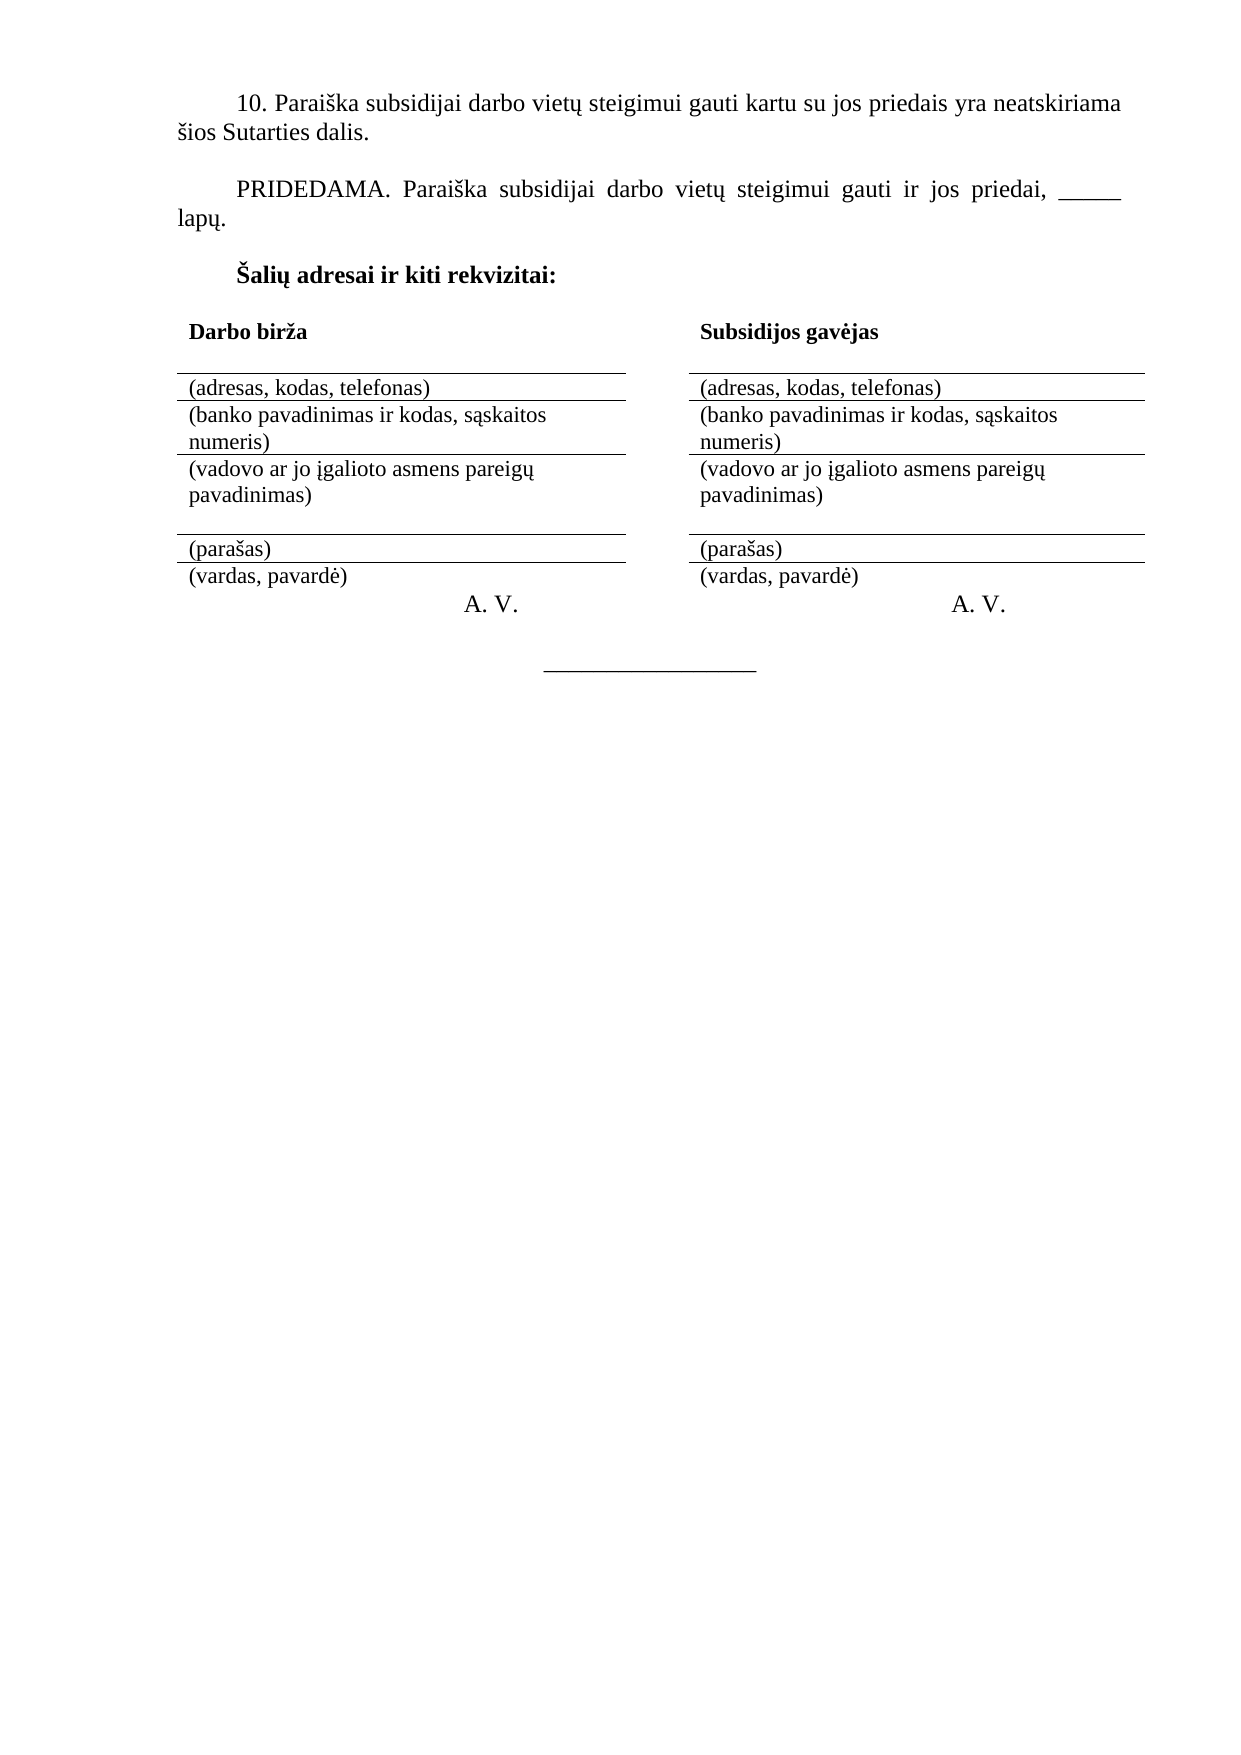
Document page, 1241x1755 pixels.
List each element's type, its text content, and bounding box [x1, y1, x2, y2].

text _________________ [177, 646, 1122, 675]
text 10. Paraiška subsidijai darbo vietų steigimui gauti kartu su jos priedais yra neatskiriama šios Sutarties dalis. [177, 88, 1122, 145]
table_header Subsidijos gavėjas [689, 318, 1145, 373]
table_header [626, 318, 688, 373]
table_cell (adresas, kodas, telefonas) [177, 374, 626, 400]
table_cell (vardas, pavardė) [177, 563, 626, 589]
table_cell [626, 454, 688, 534]
table_cell (vadovo ar jo įgalioto asmens pareigų pavadinimas) [177, 455, 626, 534]
text Šalių adresai ir kiti rekvizitai: [177, 260, 1122, 289]
table_cell (vardas, pavardė) [689, 563, 1145, 589]
table_cell [626, 562, 688, 589]
table_cell [626, 534, 688, 562]
table_header Darbo birža [177, 318, 626, 373]
table_cell (vadovo ar jo įgalioto asmens pareigų pavadinimas) [689, 455, 1145, 534]
table_cell A. V. [177, 589, 626, 618]
text PRIDEDAMA. Paraiška subsidijai darbo vietų steigimui gauti ir jos priedai, _____ lapų. [177, 174, 1122, 232]
table_cell [626, 589, 688, 618]
table_cell (parašas) [177, 535, 626, 562]
table_cell [626, 400, 688, 454]
table_cell [626, 373, 688, 400]
table_cell (adresas, kodas, telefonas) [689, 374, 1145, 400]
table_cell (parašas) [689, 535, 1145, 562]
table_cell A. V. [689, 589, 1145, 618]
table_cell (banko pavadinimas ir kodas, sąskaitos numeris) [177, 401, 626, 454]
table_cell (banko pavadinimas ir kodas, sąskaitos numeris) [689, 401, 1145, 454]
